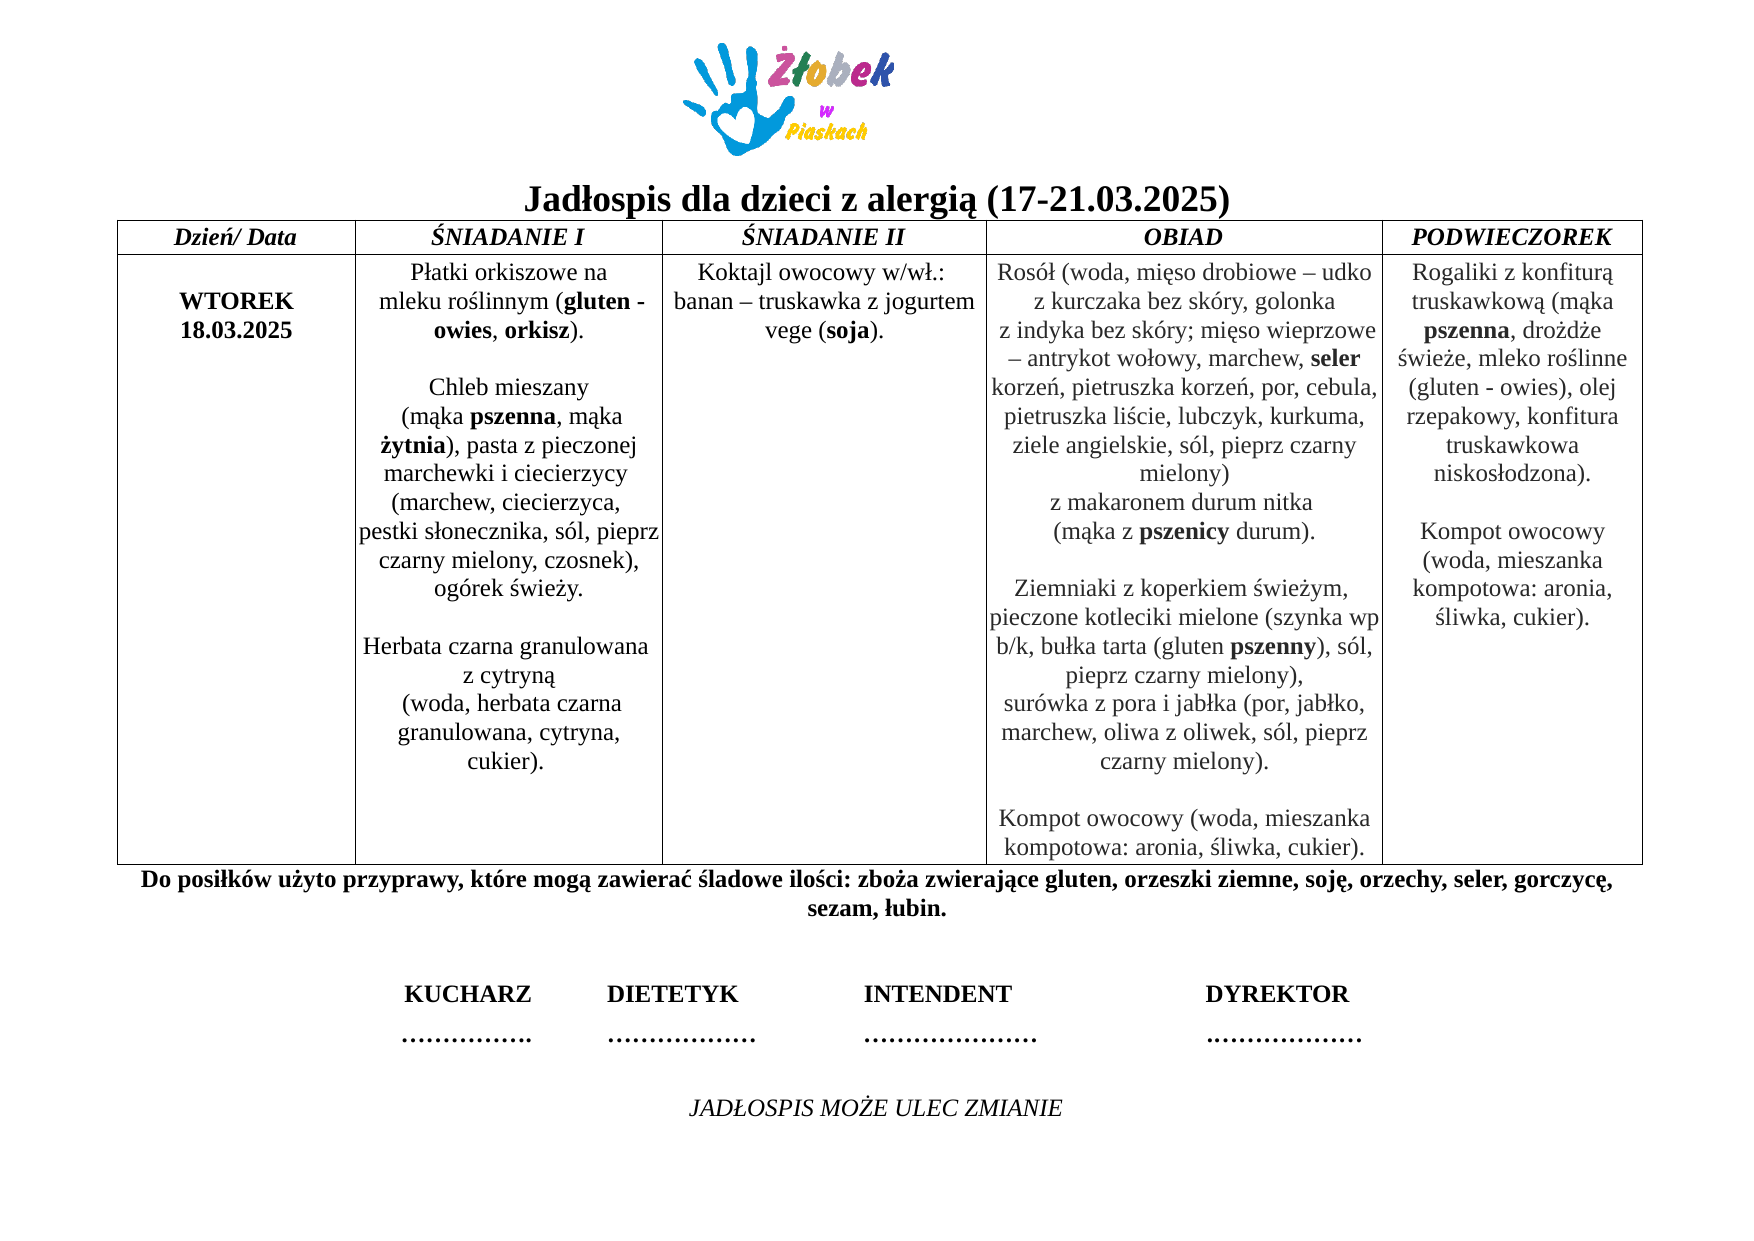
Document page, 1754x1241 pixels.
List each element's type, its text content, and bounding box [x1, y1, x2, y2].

table_cell Rosół (woda, mięso drobiowe – udko z kurczaka bez skóry, golonka z indyka bez skóry; mięso wieprzowe – antrykot wołowy, marchew, seler korzeń, pietruszka korzeń, por, cebula, pietruszka liście, lubczyk, kurkuma, ziele angielskie, sól, pieprz czarny mielony) z makaronem durum nitka (mąka z pszenicy durum). Ziemniaki z koperkiem świeżym, pieczone kotleciki mielone (szynka wp b/k, bułka tarta (gluten pszenny), sól, pieprz czarny mielony), surówka z pora i jabłka (por, jabłko, marchew, oliwa z oliwek, sól, pieprz czarny mielony). Kompot owocowy (woda, mieszanka kompotowa: aronia, śliwka, cukier). [987, 255, 1382, 864]
table_header OBIAD [987, 221, 1382, 254]
picture [683, 43, 894, 156]
table_cell Rogaliki z konfiturą truskawkową (mąka pszenna, drożdże świeże, mleko roślinne (gluten - owies), olej rzepakowy, konfitura truskawkowa niskosłodzona). Kompot owocowy (woda, mieszanka kompotowa: aronia, śliwka, cukier). [1383, 255, 1642, 864]
table_cell WTOREK 18.03.2025 [118, 255, 355, 864]
text KUCHARZ DIETETYK INTENDENT DYREKTOR [118, 979, 1636, 1008]
picture [718, 108, 754, 143]
text ……………. ……………… ………………… .……………… [118, 1008, 1636, 1051]
text Do posiłków użyto przyprawy, które mogą zawierać śladowe ilości: zboża zwierające gluten, orzeszki ziemne, soję, orzechy, seler, gorczycę, sezam, łubin. [118, 865, 1636, 921]
table_header PODWIECZOREK [1383, 221, 1642, 254]
table_header ŚNIADANIE II [663, 221, 986, 254]
table_header ŚNIADANIE I [356, 221, 662, 254]
table_cell Płatki orkiszowe na mleku roślinnym (gluten - owies, orkisz). Chleb mieszany (mąka pszenna, mąka żytnia), pasta z pieczonej marchewki i ciecierzycy (marchew, ciecierzyca, pestki słonecznika, sól, pieprz czarny mielony, czosnek), ogórek świeży. Herbata czarna granulowana z cytryną (woda, herbata czarna granulowana, cytryna, cukier). [356, 255, 662, 864]
text Jadłospis dla dzieci z alergią (17-21.03.2025) [118, 176, 1636, 219]
table_header Dzień/ Data [118, 221, 355, 254]
table_cell Koktajl owocowy w/wł.: banan – truskawka z jogurtem vege (soja). [663, 255, 986, 864]
